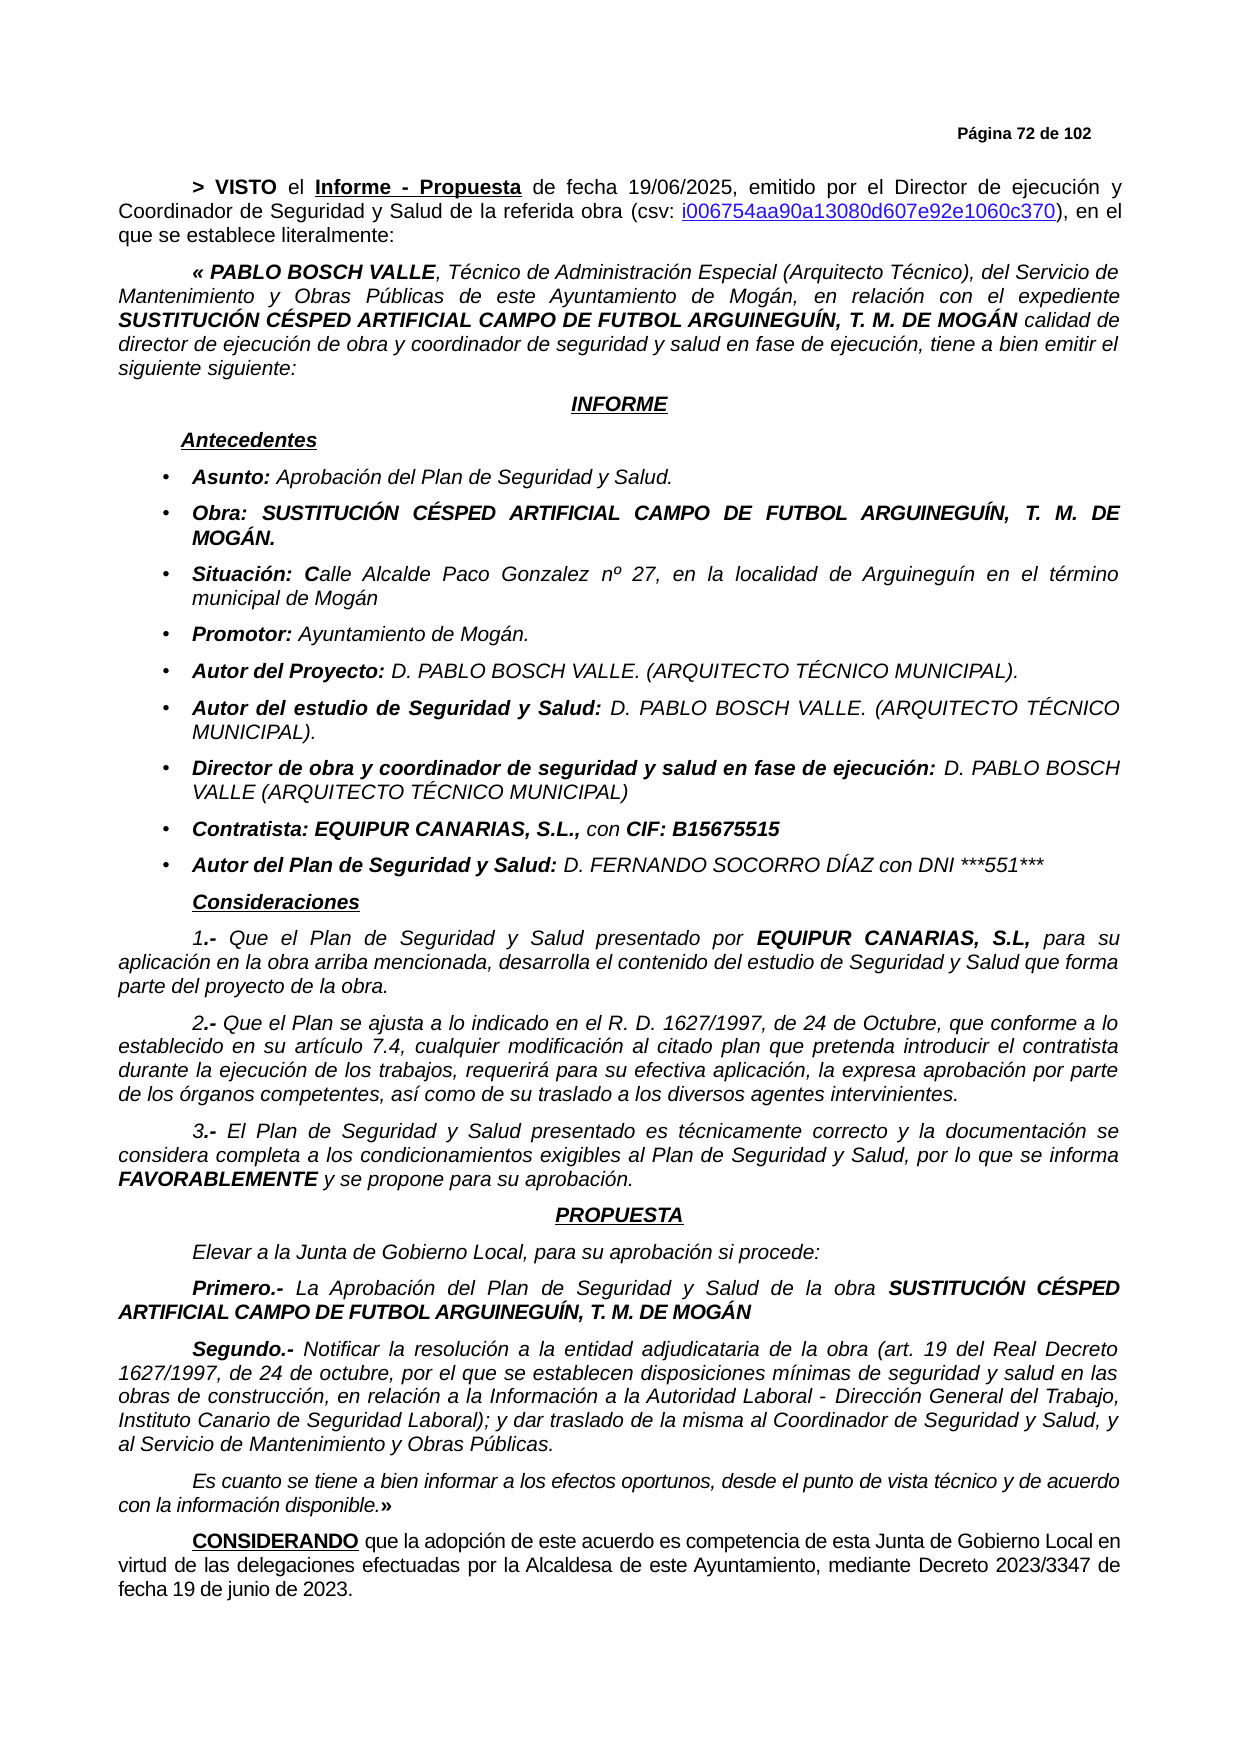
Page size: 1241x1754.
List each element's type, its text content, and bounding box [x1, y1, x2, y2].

list Situación: Calle Alcalde Paco Gonzalez nº 27, en la localidad de Arguineguín en el término municipal de Mogán [162, 562, 1122, 610]
text CONSIDERANDO que la adopción de este acuerdo es competencia de esta Junta de Gobierno Local en virtud de las delegaciones efectuadas por la Alcaldesa de este Ayuntamiento, mediante Decreto 2023/3347 de fecha 19 de junio de 2023. [118, 1529, 1122, 1601]
text « PABLO BOSCH VALLE, Técnico de Administración Especial (Arquitecto Técnico), del Servicio de Mantenimiento y Obras Públicas de este Ayuntamiento de Mogán, en relación con el expediente SUSTITUCIÓN CÉSPED ARTIFICIAL CAMPO DE FUTBOL ARGUINEGUÍN, T. M. DE MOGÁN calidad de director de ejecución de obra y coordinador de seguridad y salud en fase de ejecución, tiene a bien emitir el siguiente siguiente: [118, 259, 1122, 379]
text > VISTO el Informe - Propuesta de fecha 19/06/2025, emitido por el Director de ejecución y Coordinador de Seguridad y Salud de la referida obra (csv: i006754aa90a13080d607e92e1060c370), en el que se establece literalmente: [118, 175, 1122, 247]
list Director de obra y coordinador de seguridad y salud en fase de ejecución: D. PABLO BOSCH VALLE (ARQUITECTO TÉCNICO MUNICIPAL) [162, 756, 1122, 804]
text 1.- Que el Plan de Seguridad y Salud presentado por EQUIPUR CANARIAS, S.L, para su aplicación en la obra arriba mencionada, desarrolla el contenido del estudio de Seguridad y Salud que forma parte del proyecto de la obra. [118, 926, 1122, 998]
text Elevar a la Junta de Gobierno Local, para su aprobación si procede: [118, 1239, 1122, 1263]
list Promotor: Ayuntamiento de Mogán. [162, 622, 1122, 646]
list Autor del Proyecto: D. PABLO BOSCH VALLE. (ARQUITECTO TÉCNICO MUNICIPAL). [162, 659, 1122, 683]
text Segundo.- Notificar la resolución a la entidad adjudicataria de la obra (art. 19 del Real Decreto 1627/1997, de 24 de octubre, por el que se establecen disposiciones mínimas de seguridad y salud en las obras de construcción, en relación a la Información a la Autoridad Laboral - Dirección General del Trabajo, Instituto Canario de Seguridad Laboral); y dar traslado de la misma al Coordinador de Seguridad y Salud, y al Servicio de Mantenimiento y Obras Públicas. [118, 1336, 1122, 1456]
list Autor del estudio de Seguridad y Salud: D. PABLO BOSCH VALLE. (ARQUITECTO TÉCNICO MUNICIPAL). [162, 695, 1122, 743]
text Es cuanto se tiene a bien informar a los efectos oportunos, desde el punto de vista técnico y de acuerdo con la información disponible.» [118, 1469, 1122, 1517]
list Autor del Plan de Seguridad y Salud: D. FERNANDO SOCORRO DÍAZ con DNI ***551*** [162, 853, 1122, 877]
list Obra: SUSTITUCIÓN CÉSPED ARTIFICIAL CAMPO DE FUTBOL ARGUINEGUÍN, T. M. DE MOGÁN. [162, 501, 1122, 549]
text 3.- El Plan de Seguridad y Salud presentado es técnicamente correcto y la documentación se considera completa a los condicionamientos exigibles al Plan de Seguridad y Salud, por lo que se informa FAVORABLEMENTE y se propone para su aprobación. [118, 1119, 1122, 1191]
text PROPUESTA [118, 1203, 1122, 1227]
list Asunto: Aprobación del Plan de Seguridad y Salud. [162, 465, 1122, 489]
list Contratista: EQUIPUR CANARIAS, S.L., con CIF: B15675515 [162, 816, 1122, 841]
text 2.- Que el Plan se ajusta a lo indicado en el R. D. 1627/1997, de 24 de Octubre, que conforme a lo establecido en su artículo 7.4, cualquier modificación al citado plan que pretenda introducir el contratista durante la ejecución de los trabajos, requerirá para su efectiva aplicación, la expresa aprobación por parte de los órganos competentes, así como de su traslado a los diversos agentes intervinientes. [118, 1010, 1122, 1106]
text Primero.- La Aprobación del Plan de Seguridad y Salud de la obra SUSTITUCIÓN CÉSPED ARTIFICIAL CAMPO DE FUTBOL ARGUINEGUÍN, T. M. DE MOGÁN [118, 1276, 1122, 1324]
text Consideraciones [118, 889, 1122, 913]
text Antecedentes [181, 428, 1122, 452]
text INFORME [118, 392, 1122, 416]
